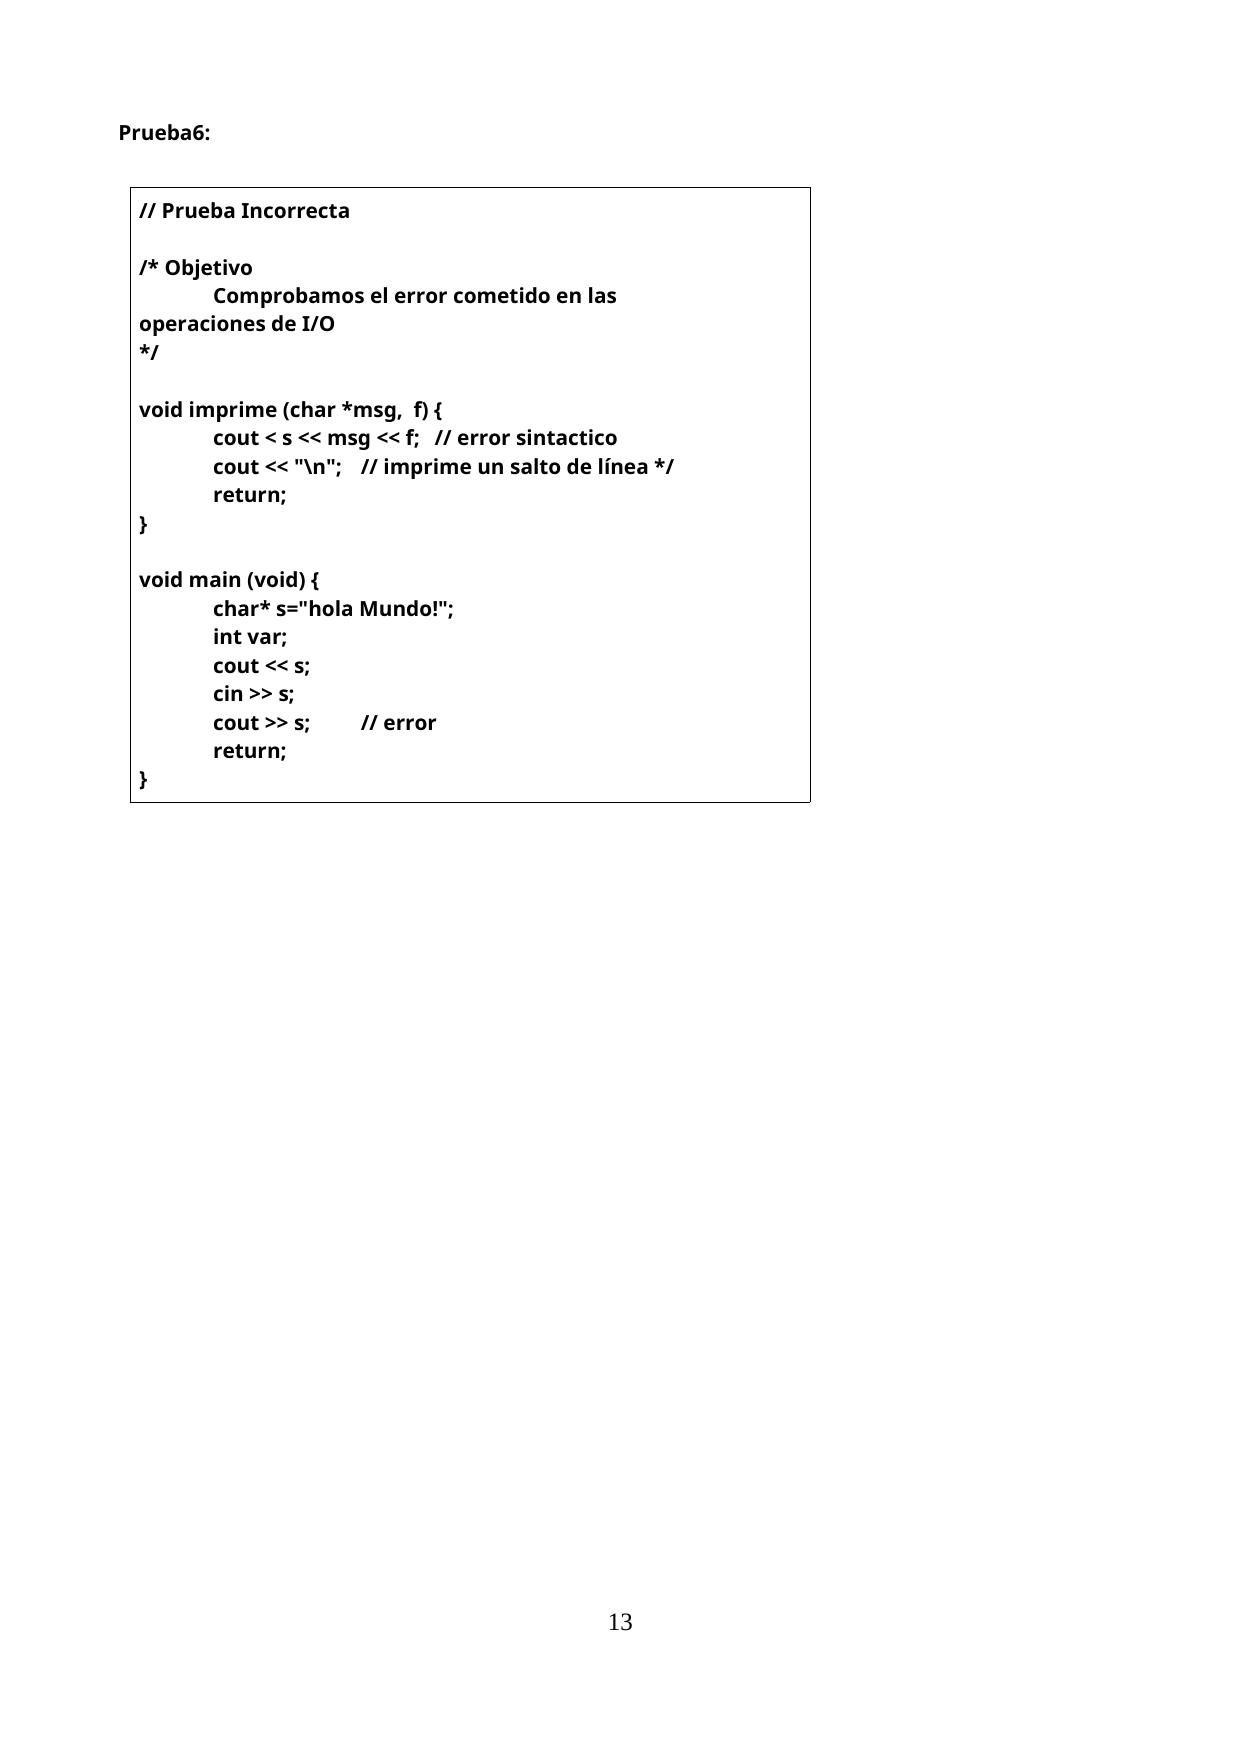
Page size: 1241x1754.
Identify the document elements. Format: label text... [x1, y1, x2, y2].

text */ [139, 338, 801, 366]
text void main (void) { [139, 566, 801, 594]
text cout << "\n"; // imprime un salto de línea */ [139, 452, 801, 480]
text void imprime (char *msg, f) { [139, 395, 801, 423]
text cin >> s; [139, 679, 801, 708]
text cout >> s; // error [139, 708, 801, 736]
text /* Objetivo [139, 253, 801, 281]
text char* s="hola Mundo!"; [139, 594, 801, 622]
text return; [139, 480, 801, 509]
text Prueba6: [118, 118, 1122, 147]
text operaciones de I/O [139, 309, 801, 338]
text int var; [139, 622, 801, 651]
text cout < s << msg << f; // error sintactico [139, 423, 801, 452]
text Comprobamos el error cometido en las [139, 281, 801, 309]
text } [139, 764, 801, 793]
text cout << s; [139, 651, 801, 679]
text // Prueba Incorrecta [139, 196, 801, 224]
text return; [139, 736, 801, 764]
text } [139, 509, 801, 537]
